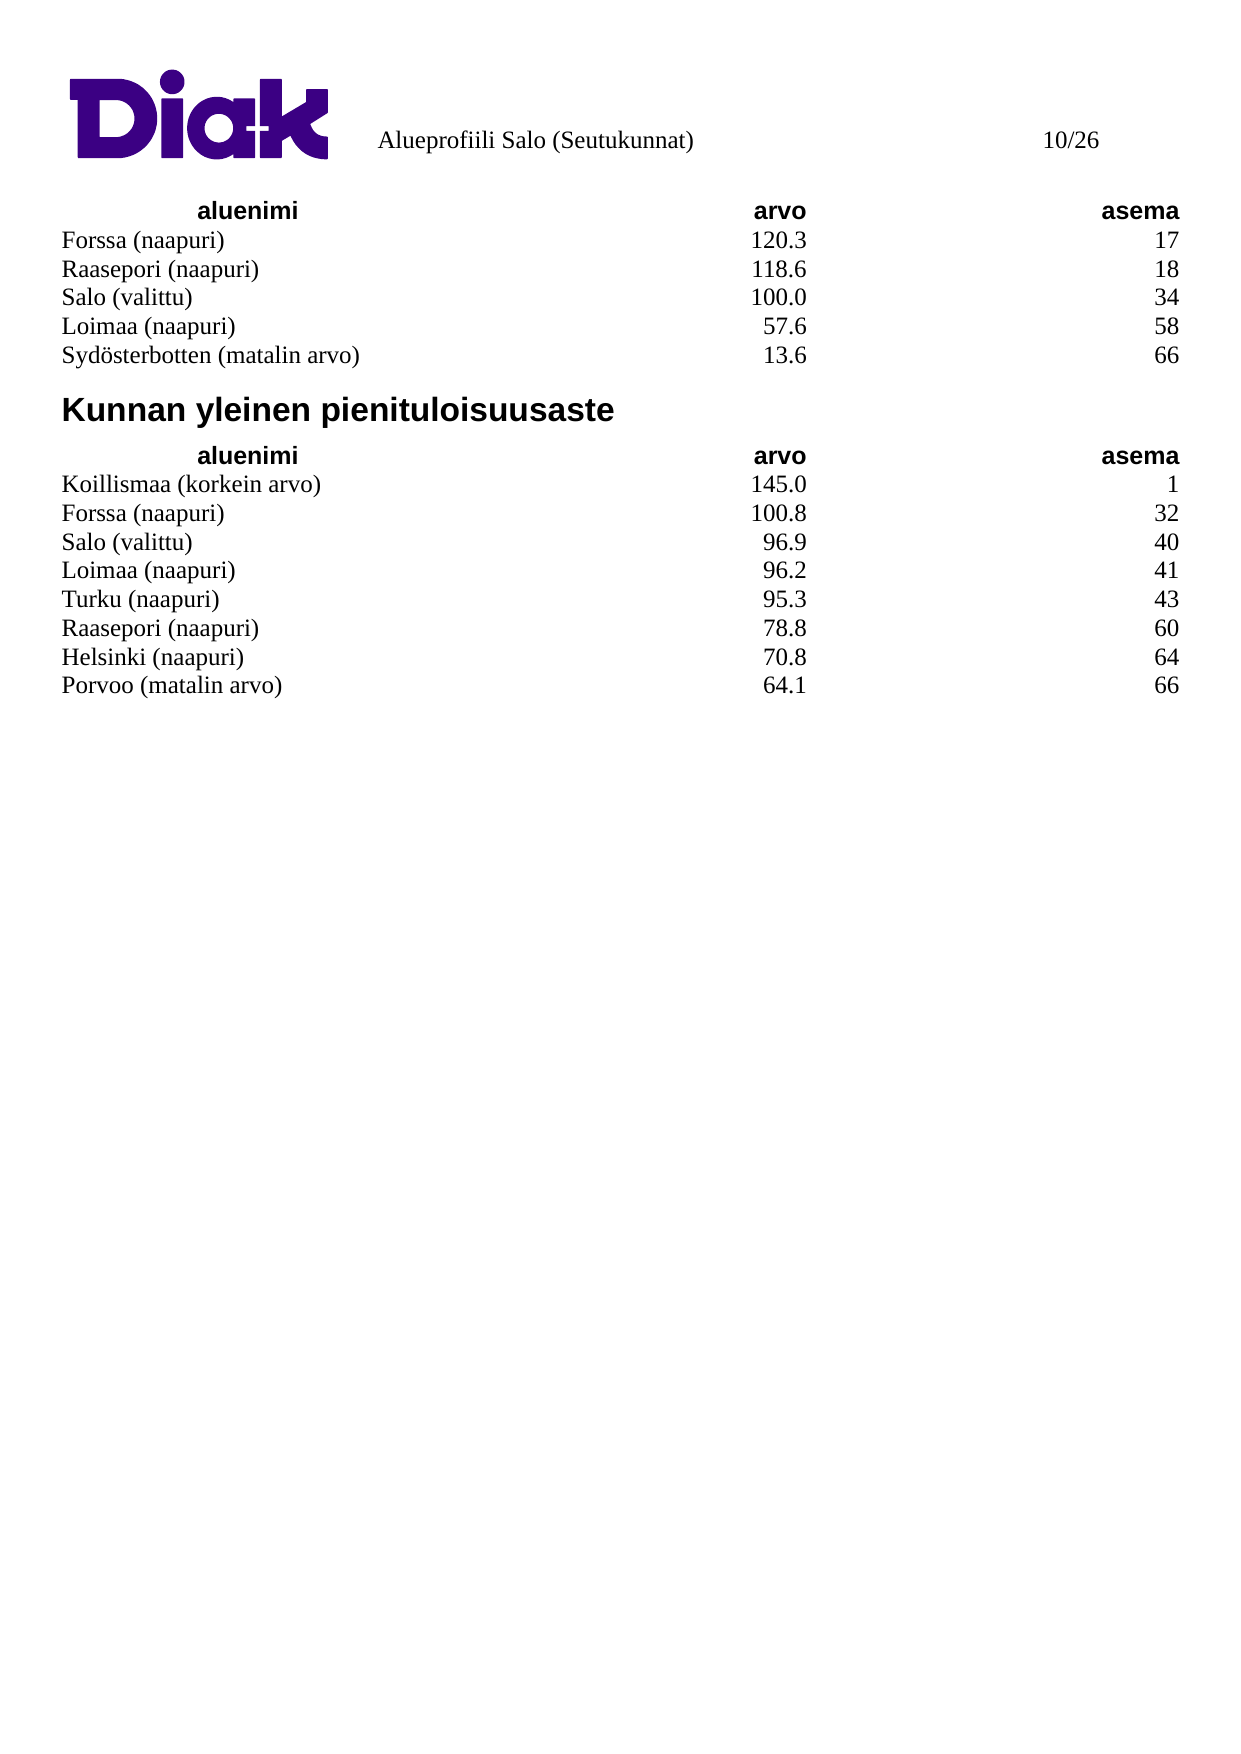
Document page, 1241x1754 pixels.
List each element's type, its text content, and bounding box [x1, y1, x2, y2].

table_cell Sydösterbotten (matalin arvo) [61, 340, 434, 369]
table_cell 78.8 [434, 613, 806, 642]
table_cell 43 [806, 584, 1179, 613]
table_cell 100.0 [434, 283, 806, 311]
table_cell 96.2 [434, 556, 806, 584]
table_cell 13.6 [434, 340, 806, 369]
table_cell Loimaa (naapuri) [61, 311, 434, 340]
table_cell 34 [806, 283, 1179, 311]
table_cell 60 [806, 613, 1179, 642]
table_cell Koillismaa (korkein arvo) [61, 469, 434, 498]
table_cell Salo (valittu) [61, 283, 434, 311]
table_cell Turku (naapuri) [61, 584, 434, 613]
table_cell 57.6 [434, 311, 806, 340]
table_cell 100.8 [434, 498, 806, 527]
table_cell 66 [806, 340, 1179, 369]
table_cell Forssa (naapuri) [61, 498, 434, 527]
table_cell 58 [806, 311, 1179, 340]
table_cell Loimaa (naapuri) [61, 556, 434, 584]
table_cell 66 [806, 671, 1179, 699]
table_cell 145.0 [434, 469, 806, 498]
table_cell 41 [806, 556, 1179, 584]
table_header aluenimi [61, 441, 434, 469]
table_cell 18 [806, 254, 1179, 282]
table_cell 64.1 [434, 671, 806, 699]
table_cell 70.8 [434, 642, 806, 671]
subtitle Kunnan yleinen pienituloisuusaste [61, 389, 1179, 428]
table_cell Porvoo (matalin arvo) [61, 671, 434, 699]
table_header asema [806, 196, 1179, 225]
table_header arvo [434, 196, 806, 225]
table_cell 118.6 [434, 254, 806, 282]
table_cell 1 [806, 469, 1179, 498]
table_cell Raasepori (naapuri) [61, 254, 434, 282]
table_cell Forssa (naapuri) [61, 225, 434, 254]
table_cell 120.3 [434, 225, 806, 254]
table_header asema [806, 441, 1179, 469]
table_header aluenimi [61, 196, 434, 225]
table_cell 17 [806, 225, 1179, 254]
table_cell 64 [806, 642, 1179, 671]
table_header arvo [434, 441, 806, 469]
table_cell 95.3 [434, 584, 806, 613]
table_cell 32 [806, 498, 1179, 527]
table_cell 40 [806, 527, 1179, 556]
table_cell Salo (valittu) [61, 527, 434, 556]
table_cell Helsinki (naapuri) [61, 642, 434, 671]
table_cell Raasepori (naapuri) [61, 613, 434, 642]
table_cell 96.9 [434, 527, 806, 556]
